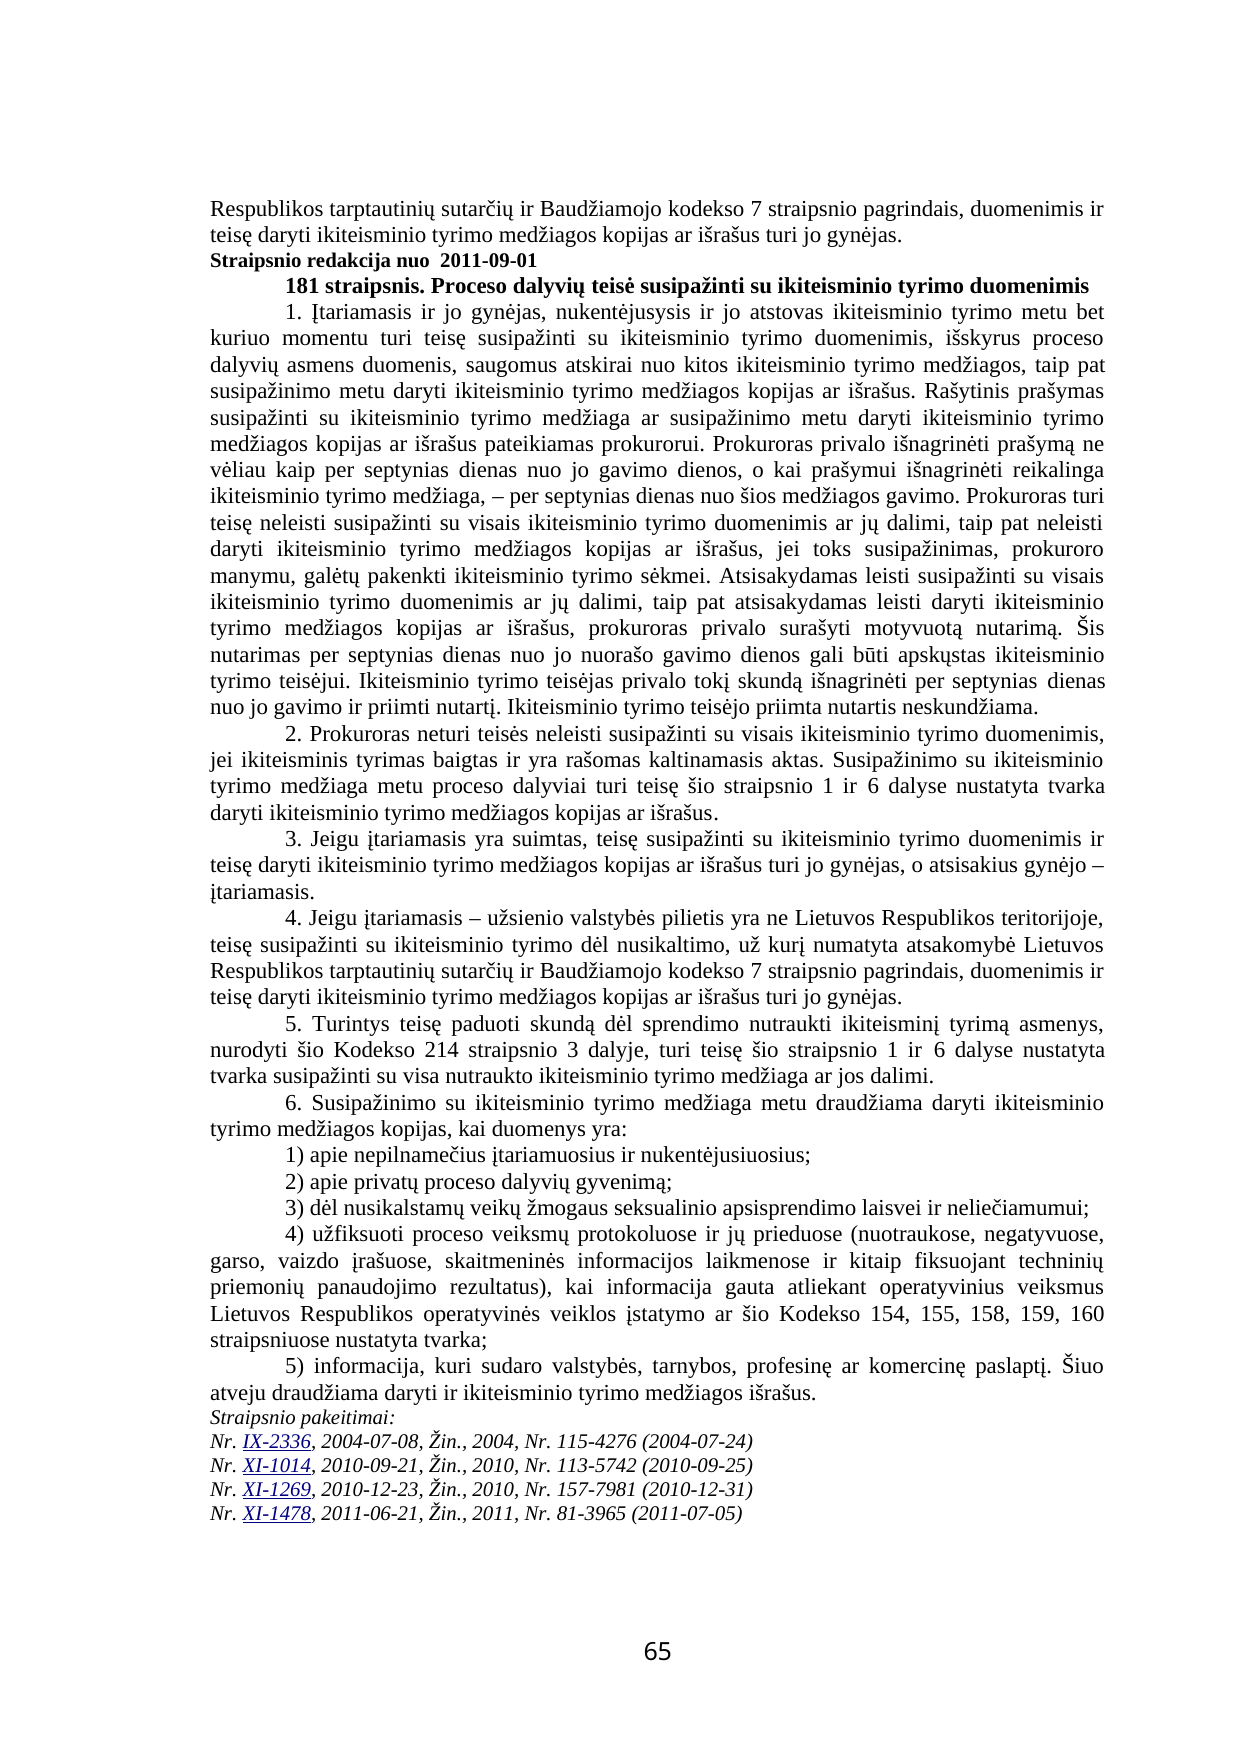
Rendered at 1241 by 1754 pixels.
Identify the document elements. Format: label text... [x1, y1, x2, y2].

text 5. Turintys teisę paduoti skundą dėl sprendimo nutraukti ikiteisminį tyrimą asmenys, nurodyti šio Kodekso 214 straipsnio 3 dalyje, turi teisę šio straipsnio 1 ir 6 dalyse nustatyta tvarka susipažinti su visa nutraukto ikiteisminio tyrimo medžiaga ar jos dalimi. [210, 1010, 1106, 1089]
text 4. Jeigu įtariamasis – užsienio valstybės pilietis yra ne Lietuvos Respublikos teritorijoje, teisę susipažinti su ikiteisminio tyrimo dėl nusikaltimo, už kurį numatyta atsakomybė Lietuvos Respublikos tarptautinių sutarčių ir Baudžiamojo kodekso 7 straipsnio pagrindais, duomenimis ir teisę daryti ikiteisminio tyrimo medžiagos kopijas ar išrašus turi jo gynėjas. [210, 904, 1106, 1010]
text 2. Prokuroras neturi teisės neleisti susipažinti su visais ikiteisminio tyrimo duomenimis, jei ikiteisminis tyrimas baigtas ir yra rašomas kaltinamasis aktas. Susipažinimo su ikiteisminio tyrimo medžiaga metu proceso dalyviai turi teisę šio straipsnio 1 ir 6 dalyse nustatyta tvarka daryti ikiteisminio tyrimo medžiagos kopijas ar išrašus. [210, 720, 1106, 825]
text Nr. XI-1478, 2011-06-21, Žin., 2011, Nr. 81-3965 (2011-07-05) [210, 1501, 1106, 1525]
text 3. Jeigu įtariamasis yra suimtas, teisę susipažinti su ikiteisminio tyrimo duomenimis ir teisę daryti ikiteisminio tyrimo medžiagos kopijas ar išrašus turi jo gynėjas, o atsisakius gynėjo – įtariamasis. [210, 825, 1106, 904]
text Nr. XI-1269, 2010-12-23, Žin., 2010, Nr. 157-7981 (2010-12-31) [210, 1477, 1106, 1501]
text Straipsnio redakcija nuo 2011-09-01 [210, 248, 1106, 272]
text 2) apie privatų proceso dalyvių gyvenimą; [210, 1168, 1106, 1194]
text Nr. IX-2336, 2004-07-08, Žin., 2004, Nr. 115-4276 (2004-07-24) [210, 1429, 1106, 1453]
text Respublikos tarptautinių sutarčių ir Baudžiamojo kodekso 7 straipsnio pagrindais, duomenimis ir teisę daryti ikiteisminio tyrimo medžiagos kopijas ar išrašus turi jo gynėjas. [210, 195, 1106, 248]
text 6. Susipažinimo su ikiteisminio tyrimo medžiaga metu draudžiama daryti ikiteisminio tyrimo medžiagos kopijas, kai duomenys yra: [210, 1089, 1106, 1141]
text 3) dėl nusikalstamų veikų žmogaus seksualinio apsisprendimo laisvei ir neliečiamumui; [210, 1194, 1106, 1221]
text 4) užfiksuoti proceso veiksmų protokoluose ir jų prieduose (nuotraukose, negatyvuose, garso, vaizdo įrašuose, skaitmeninės informacijos laikmenose ir kitaip fiksuojant techninių priemonių panaudojimo rezultatus), kai informacija gauta atliekant operatyvinius veiksmus Lietuvos Respublikos operatyvinės veiklos įstatymo ar šio Kodekso 154, 155, 158, 159, 160 straipsniuose nustatyta tvarka; [210, 1221, 1106, 1352]
text 1) apie nepilnamečius įtariamuosius ir nukentėjusiuosius; [210, 1141, 1106, 1168]
text 181 straipsnis. Proceso dalyvių teisė susipažinti su ikiteisminio tyrimo duomenimis [285, 272, 1106, 298]
text Straipsnio pakeitimai: [210, 1405, 1106, 1429]
text 5) informacija, kuri sudaro valstybės, tarnybos, profesinę ar komercinę paslaptį. Šiuo atveju draudžiama daryti ir ikiteisminio tyrimo medžiagos išrašus. [210, 1352, 1106, 1405]
text 1. Įtariamasis ir jo gynėjas, nukentėjusysis ir jo atstovas ikiteisminio tyrimo metu bet kuriuo momentu turi teisę susipažinti su ikiteisminio tyrimo duomenimis, išskyrus proceso dalyvių asmens duomenis, saugomus atskirai nuo kitos ikiteisminio tyrimo medžiagos, taip pat susipažinimo metu daryti ikiteisminio tyrimo medžiagos kopijas ar išrašus. Rašytinis prašymas susipažinti su ikiteisminio tyrimo medžiaga ar susipažinimo metu daryti ikiteisminio tyrimo medžiagos kopijas ar išrašus pateikiamas prokurorui. Prokuroras privalo išnagrinėti prašymą ne vėliau kaip per septynias dienas nuo jo gavimo dienos, o kai prašymui išnagrinėti reikalinga ikiteisminio tyrimo medžiaga, – per septynias dienas nuo šios medžiagos gavimo. Prokuroras turi teisę neleisti susipažinti su visais ikiteisminio tyrimo duomenimis ar jų dalimi, taip pat neleisti daryti ikiteisminio tyrimo medžiagos kopijas ar išrašus, jei toks susipažinimas, prokuroro manymu, galėtų pakenkti ikiteisminio tyrimo sėkmei. Atsisakydamas leisti susipažinti su visais ikiteisminio tyrimo duomenimis ar jų dalimi, taip pat atsisakydamas leisti daryti ikiteisminio tyrimo medžiagos kopijas ar išrašus, prokuroras privalo surašyti motyvuotą nutarimą. Šis nutarimas per septynias dienas nuo jo nuorašo gavimo dienos gali būti apskųstas ikiteisminio tyrimo teisėjui. Ikiteisminio tyrimo teisėjas privalo tokį skundą išnagrinėti per septynias dienas nuo jo gavimo ir priimti nutartį. Ikiteisminio tyrimo teisėjo priimta nutartis neskundžiama. [210, 298, 1106, 720]
text Nr. XI-1014, 2010-09-21, Žin., 2010, Nr. 113-5742 (2010-09-25) [210, 1453, 1106, 1477]
